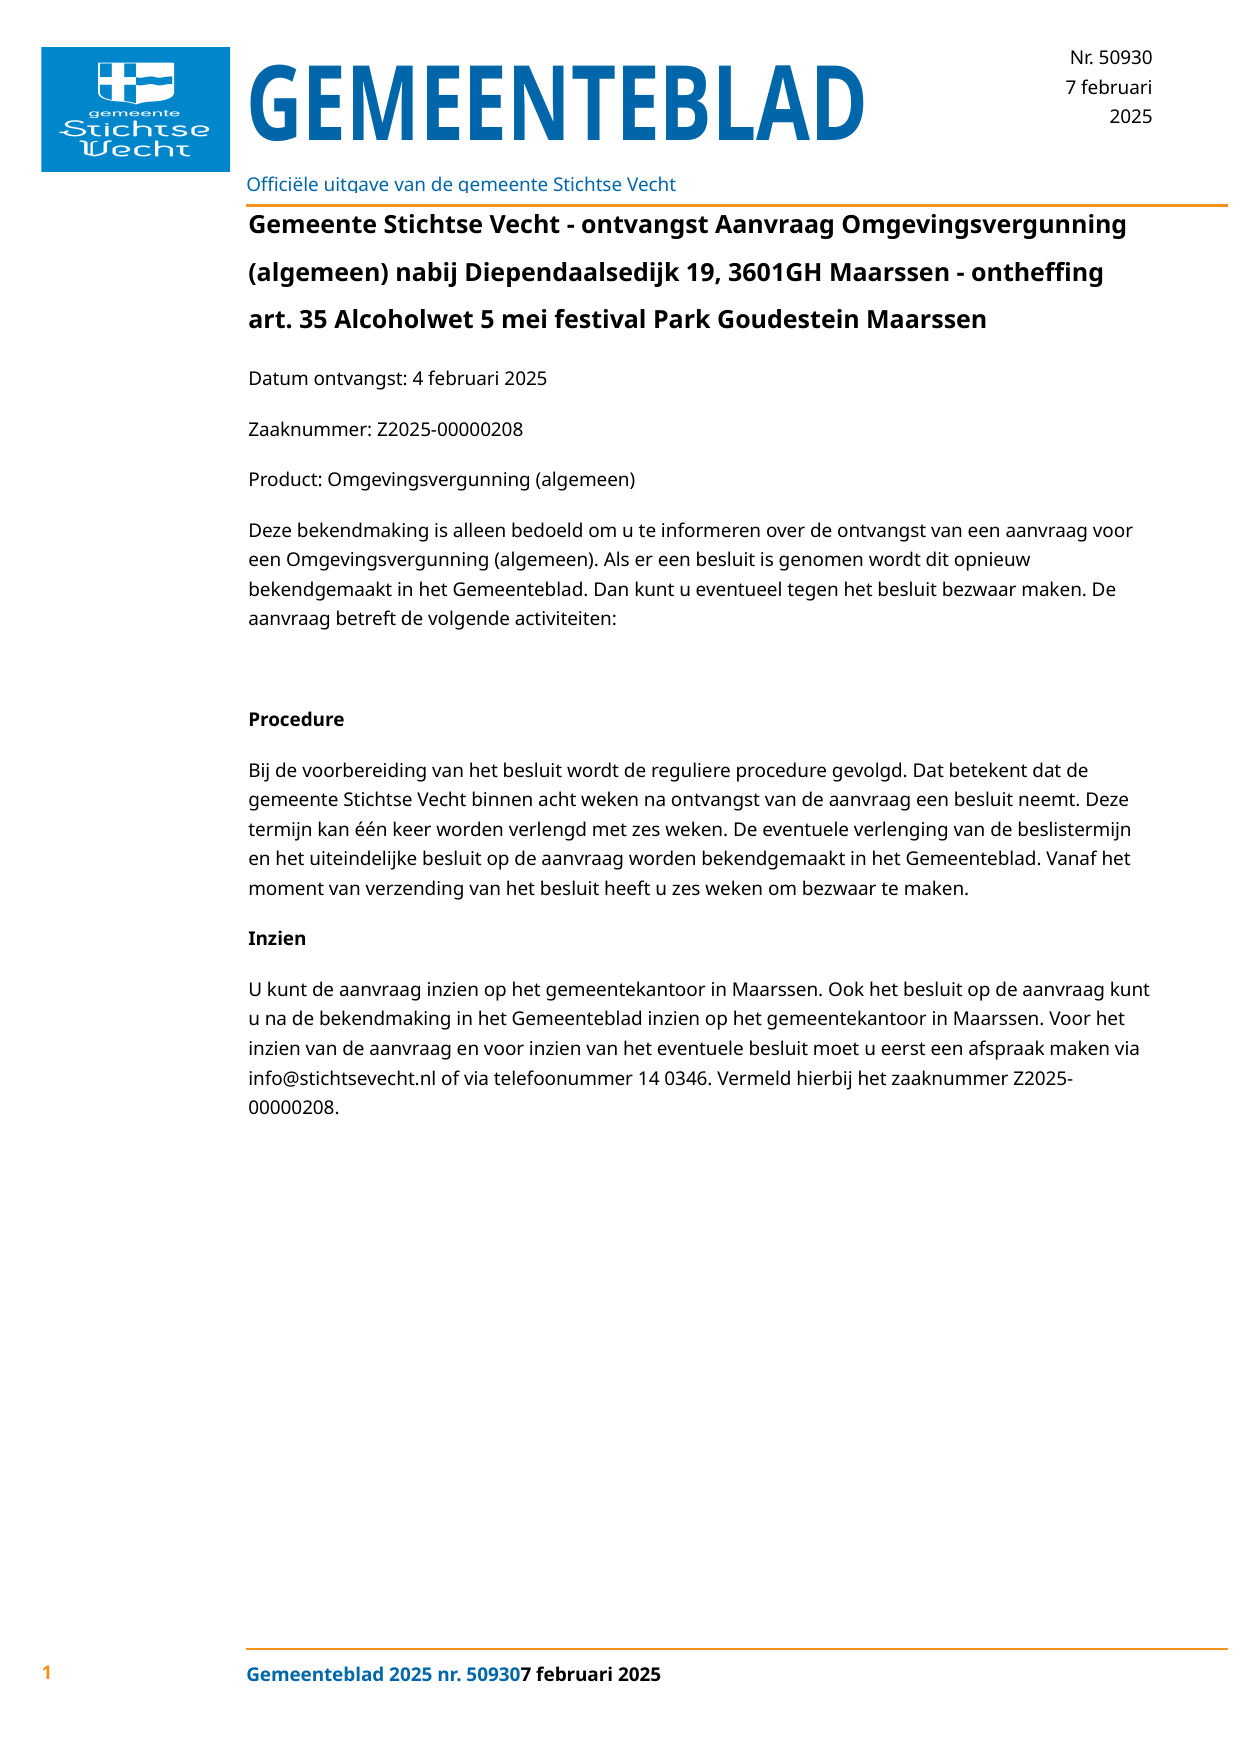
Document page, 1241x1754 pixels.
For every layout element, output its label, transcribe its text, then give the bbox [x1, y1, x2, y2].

picture [99, 63, 135, 101]
text Bij de voorbereiding van het besluit wordt de reguliere procedure gevolgd. Dat betekent dat de gemeente Stichtse Vecht binnen acht weken na ontvangst van de aanvraag een besluit neemt. Deze termijn kan één keer worden verlengd met zes weken. De eventuele verlenging van de beslistermijn en het uiteindelijke besluit op de aanvraag worden bekendgemaakt in het Gemeenteblad. Vanaf het moment van verzending van het besluit heeft u zes weken om bezwaar te maken. [248, 757, 1152, 901]
text Zaaknummer: Z2025-00000208 [248, 416, 1152, 442]
text Inzien [248, 926, 1152, 951]
picture [137, 63, 174, 103]
text U kunt de aanvraag inzien op het gemeentekantoor in Maarssen. Ook het besluit op de aanvraag kunt u na de bekendmaking in het Gemeenteblad inzien op het gemeentekantoor in Maarssen. Voor het inzien van de aanvraag en voor inzien van het eventuele besluit moet u eerst een afspraak maken via info@stichtsevecht.nl of via telefoonummer 14 0346. Vermeld hierbij het zaaknummer Z2025-00000208. [248, 976, 1152, 1120]
text Deze bekendmaking is alleen bedoeld om u te informeren over de ontvangst van een aanvraag voor een Omgevingsvergunning (algemeen). Als er een besluit is genomen wordt dit opnieuw bekendgemaakt in het Gemeenteblad. Dan kunt u eventueel tegen het besluit bezwaar maken. De aanvraag betreft de volgende activiteiten: [248, 517, 1152, 631]
text Product: Omgevingsvergunning (algemeen) [248, 466, 1152, 492]
text Procedure [248, 706, 1152, 732]
text Gemeente Stichtse Vecht - ontvangst Aanvraag Omgevingsvergunning (algemeen) nabij Diependaalsedijk 19, 3601GH Maarssen - ontheffing art. 35 Alcoholwet 5 mei festival Park Goudestein Maarssen [248, 207, 1152, 336]
text Datum ontvangst: 4 februari 2025 [248, 366, 1152, 391]
